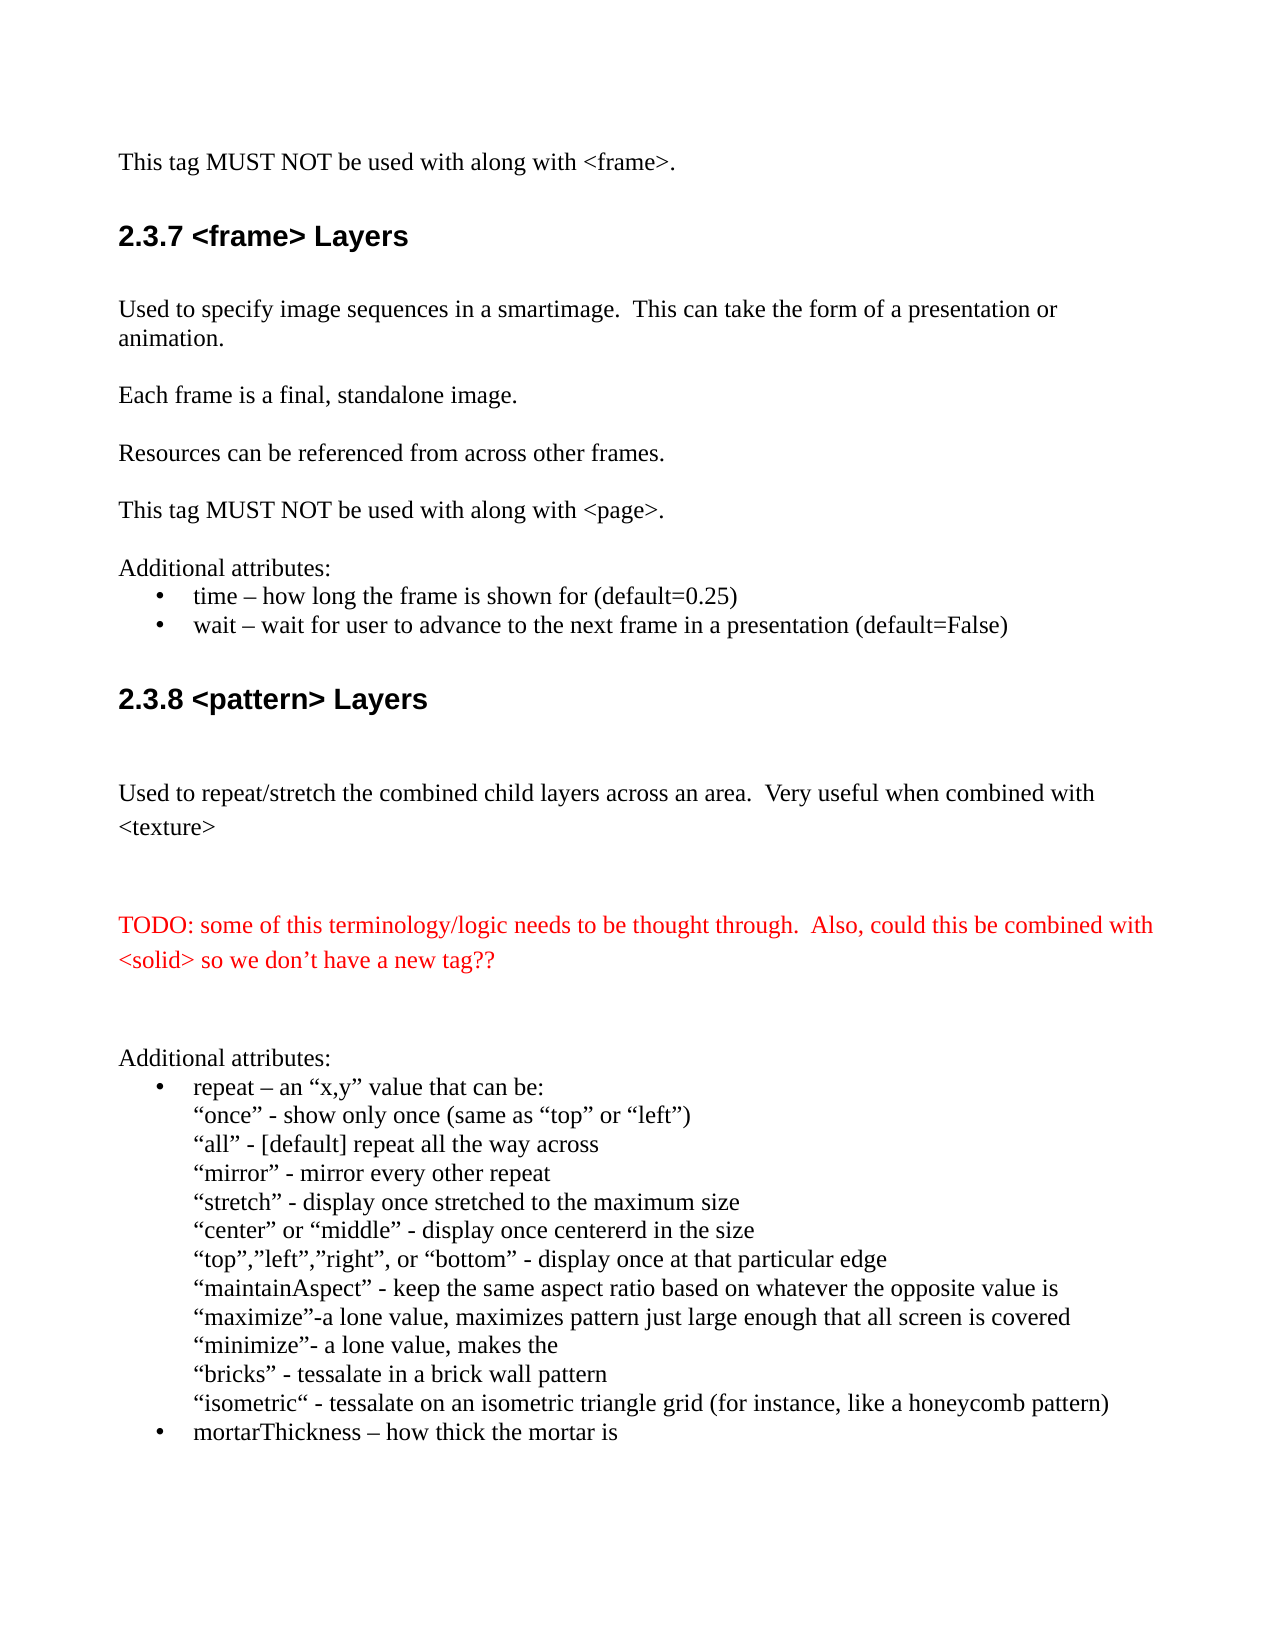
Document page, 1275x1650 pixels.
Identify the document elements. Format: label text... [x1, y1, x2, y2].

text This tag MUST NOT be used with along with <frame>. [118, 147, 1157, 176]
text Used to repeat/stretch the combined child layers across an area. Very useful when combined with <texture> [118, 778, 1157, 841]
text Resources can be referenced from across other frames. [118, 438, 1157, 466]
list mortarThickness – how thick the mortar is [156, 1417, 1157, 1445]
subtitle 2.3.8 <pattern> Layers [118, 682, 1157, 716]
subtitle 2.3.7 <frame> Layers [118, 219, 1157, 253]
text Each frame is a final, standalone image. [118, 380, 1157, 409]
list repeat – an “x,y” value that can be: “once” - show only once (same as “top” or “left”) “all” - [default] repeat all the way across “mirror” - mirror every other repeat “stretch” - display once stretched to the maximum size “center” or “middle” - display once centererd in the size “top”,”left”,”right”, or “bottom” - display once at that particular edge “maintainAspect” - keep the same aspect ratio based on whatever the opposite value is “maximize”-a lone value, maximizes pattern just large enough that all screen is covered “minimize”- a lone value, makes the “bricks” - tessalate in a brick wall pattern “isometric“ - tessalate on an isometric triangle grid (for instance, like a honeycomb pattern) [156, 1072, 1157, 1417]
list time – how long the frame is shown for (default=0.25) [156, 581, 1157, 610]
list wait – wait for user to advance to the next frame in a presentation (default=False) [156, 610, 1157, 639]
text Additional attributes: [118, 1043, 1157, 1072]
text Used to specify image sequences in a smartimage. This can take the form of a presentation or animation. [118, 294, 1157, 351]
text This tag MUST NOT be used with along with <page>. [118, 495, 1157, 524]
text TODO: some of this terminology/logic needs to be thought through. Also, could this be combined with <solid> so we don’t have a new tag?? [118, 910, 1157, 973]
text Additional attributes: [118, 553, 1157, 581]
